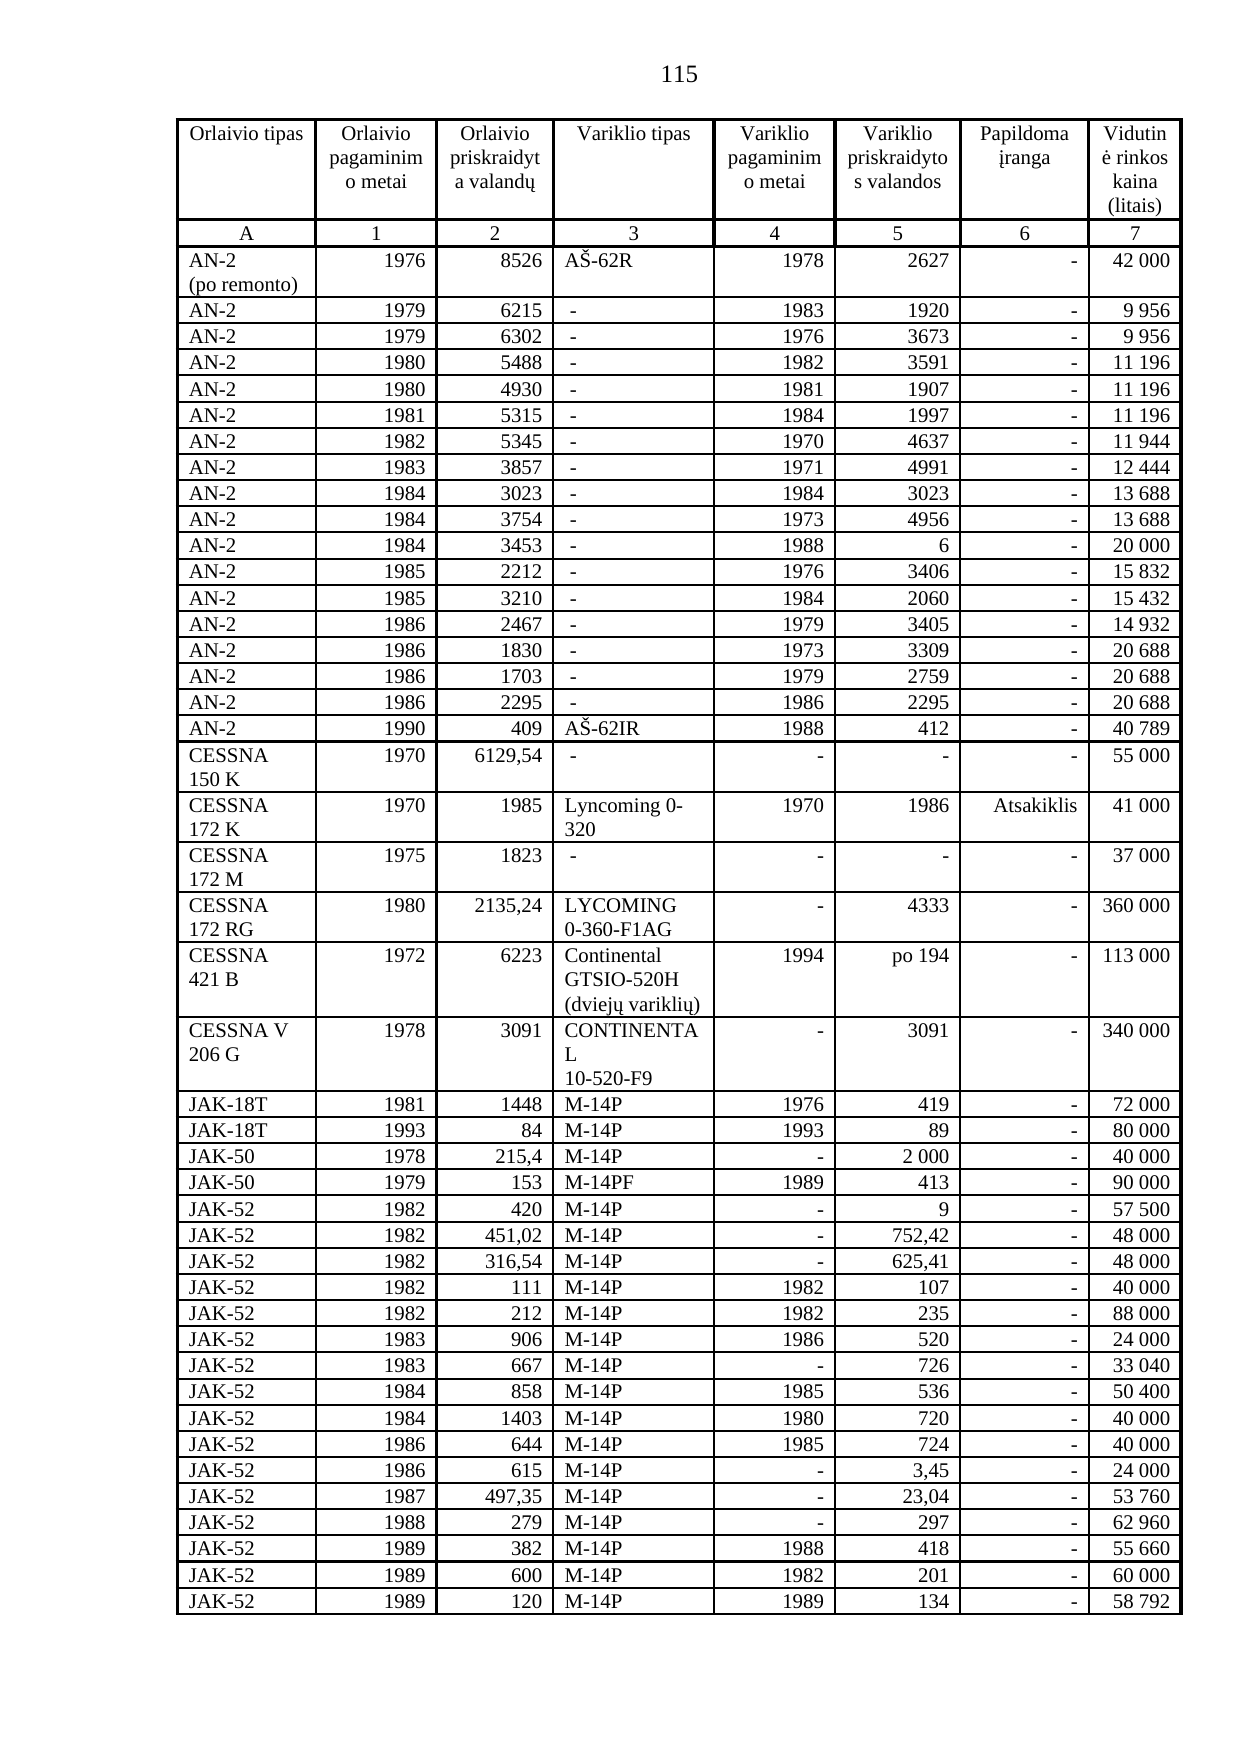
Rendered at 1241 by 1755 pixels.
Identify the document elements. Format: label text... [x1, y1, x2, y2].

table_cell 1989 [317, 1536, 435, 1560]
table_cell 1984 [715, 403, 834, 427]
table_cell 3673 [836, 324, 959, 348]
table_cell 1830 [438, 638, 552, 662]
table_cell 235 [836, 1301, 959, 1325]
table_cell 1982 [715, 1275, 834, 1299]
table_cell CESSNA 172 M [179, 843, 315, 891]
table_cell AN-2 (po remonto) [179, 248, 315, 296]
table_cell JAK-52 [179, 1589, 315, 1613]
table_cell - [554, 638, 713, 662]
table_cell 215,4 [438, 1144, 552, 1168]
table_cell 23,04 [836, 1484, 959, 1508]
table_cell 48 000 [1090, 1223, 1179, 1247]
table_cell JAK-52 [179, 1380, 315, 1403]
table_cell 1986 [317, 690, 435, 714]
table_cell 1920 [836, 298, 959, 322]
table_cell 1979 [317, 324, 435, 348]
table_cell - [961, 324, 1088, 348]
table_cell 1981 [317, 1092, 435, 1116]
table_cell AN-2 [179, 403, 315, 427]
table_cell JAK-52 [179, 1458, 315, 1482]
table_header Vidutinė rinkos kaina (litais) [1090, 121, 1179, 217]
table_cell - [961, 1223, 1088, 1247]
table_cell 1971 [715, 455, 834, 479]
table_cell 3 [555, 221, 712, 245]
table_cell M-14P [554, 1353, 713, 1377]
table_cell - [554, 350, 713, 374]
table_cell 1982 [317, 1223, 435, 1247]
table_cell 1988 [317, 1510, 435, 1534]
table_cell - [961, 429, 1088, 453]
table_cell 1980 [715, 1406, 834, 1430]
table_cell AN-2 [179, 507, 315, 531]
table_cell - [961, 533, 1088, 557]
table_cell - [554, 843, 713, 891]
table_cell 89 [836, 1118, 959, 1142]
table_cell 9 [836, 1196, 959, 1221]
table_cell M-14P [554, 1196, 713, 1221]
table_cell - [961, 350, 1088, 374]
table_cell - [961, 1275, 1088, 1299]
table_cell AŠ-62IR [554, 716, 713, 740]
table_cell CESSNA 172 K [179, 793, 315, 841]
table_cell M-14P [554, 1589, 713, 1613]
table_cell M-14P [554, 1249, 713, 1273]
table_cell 11 196 [1090, 350, 1179, 374]
table_cell 4956 [836, 507, 959, 531]
table_cell 1989 [317, 1589, 435, 1613]
table_cell 3453 [438, 533, 552, 557]
table_cell - [554, 298, 713, 322]
table_cell 1986 [317, 1458, 435, 1482]
table_cell 6 [836, 533, 959, 557]
table_cell po 194 [836, 943, 959, 1016]
table_cell 1973 [715, 507, 834, 531]
table_cell AN-2 [179, 429, 315, 453]
table_cell 62 960 [1090, 1510, 1179, 1534]
table_cell 153 [438, 1170, 552, 1194]
table_cell 9 956 [1090, 298, 1179, 322]
table_cell 11 196 [1090, 403, 1179, 427]
table_cell 40 000 [1090, 1406, 1179, 1430]
table_cell AN-2 [179, 481, 315, 505]
table_cell 58 792 [1090, 1589, 1179, 1613]
table_cell - [554, 507, 713, 531]
table_cell 7 [1090, 221, 1179, 245]
table_cell 1976 [317, 248, 435, 296]
table_cell - [961, 1536, 1088, 1560]
table_cell 3091 [438, 1018, 552, 1090]
table_cell 20 688 [1090, 664, 1179, 688]
table_cell 6223 [438, 943, 552, 1016]
table_cell 1993 [715, 1118, 834, 1142]
table_cell - [554, 403, 713, 427]
table_cell 4930 [438, 376, 552, 401]
table_cell 1985 [317, 560, 435, 583]
table_cell 1703 [438, 664, 552, 688]
table_cell - [961, 507, 1088, 531]
table_cell JAK-52 [179, 1563, 315, 1587]
table_cell 42 000 [1090, 248, 1179, 296]
table_header Orlaivio tipas [179, 121, 314, 217]
table_cell 13 688 [1090, 481, 1179, 505]
table_cell - [961, 1458, 1088, 1482]
table_cell 413 [836, 1170, 959, 1194]
table_cell - [961, 1144, 1088, 1168]
table_cell 667 [438, 1353, 552, 1377]
table_cell 1972 [317, 943, 435, 1016]
table_cell M-14P [554, 1510, 713, 1534]
table_cell 2060 [836, 586, 959, 610]
table_cell 1982 [317, 1275, 435, 1299]
table_cell - [961, 1484, 1088, 1508]
table_cell 3023 [438, 481, 552, 505]
table_cell 9 956 [1090, 324, 1179, 348]
table_cell 41 000 [1090, 793, 1179, 841]
table_cell - [961, 298, 1088, 322]
table_cell 5315 [438, 403, 552, 427]
table_cell JAK-18T [179, 1092, 315, 1116]
table_cell 40 000 [1090, 1144, 1179, 1168]
table_cell 15 432 [1090, 586, 1179, 610]
table_cell JAK-50 [179, 1144, 315, 1168]
table_cell JAK-52 [179, 1406, 315, 1430]
table_cell 72 000 [1090, 1092, 1179, 1116]
table_cell - [715, 893, 834, 941]
table_cell - [961, 1092, 1088, 1116]
table_cell AN-2 [179, 690, 315, 714]
table_cell 4333 [836, 893, 959, 941]
table_cell 11 944 [1090, 429, 1179, 453]
table_cell 3857 [438, 455, 552, 479]
table_cell Atsakiklis [961, 793, 1088, 841]
table_cell 120 [438, 1589, 552, 1613]
table_cell Continental GTSIO-520H (dviejų variklių) [554, 943, 713, 1016]
table_cell 1986 [317, 1432, 435, 1456]
table_cell 6302 [438, 324, 552, 348]
table_cell - [961, 376, 1088, 401]
table_cell - [961, 455, 1088, 479]
table_cell AN-2 [179, 586, 315, 610]
table_cell 2295 [438, 690, 552, 714]
table_cell - [836, 743, 959, 791]
table_cell 1984 [317, 481, 435, 505]
table_cell 297 [836, 1510, 959, 1534]
table_cell 5345 [438, 429, 552, 453]
table_cell 1983 [317, 1327, 435, 1351]
table_cell - [961, 664, 1088, 688]
table_cell 1980 [317, 893, 435, 941]
table_cell M-14P [554, 1536, 713, 1560]
table_cell 1403 [438, 1406, 552, 1430]
table_cell 2 000 [836, 1144, 959, 1168]
table_cell JAK-18T [179, 1118, 315, 1142]
table_cell - [961, 1510, 1088, 1534]
table_cell Lyncoming 0-320 [554, 793, 713, 841]
table_cell 201 [836, 1563, 959, 1587]
table_cell 625,41 [836, 1249, 959, 1273]
table_cell 1986 [715, 690, 834, 714]
table_cell - [961, 1327, 1088, 1351]
table_cell 4 [716, 221, 833, 245]
table_cell - [961, 403, 1088, 427]
table_cell - [961, 716, 1088, 740]
table_cell 1979 [317, 1170, 435, 1194]
table_cell - [554, 324, 713, 348]
table_cell 1982 [715, 350, 834, 374]
table_cell 1984 [317, 533, 435, 557]
table_cell 1986 [836, 793, 959, 841]
table_cell 1980 [317, 376, 435, 401]
table_header Variklio pagaminimo metai [716, 121, 833, 217]
table_cell 1979 [715, 612, 834, 636]
table_cell - [554, 743, 713, 791]
table_cell M-14P [554, 1458, 713, 1482]
table_cell AŠ-62R [554, 248, 713, 296]
table_cell AN-2 [179, 350, 315, 374]
table_cell 1980 [317, 350, 435, 374]
table_cell - [961, 1196, 1088, 1221]
table_cell - [554, 455, 713, 479]
table_cell 1979 [317, 298, 435, 322]
table_cell 3591 [836, 350, 959, 374]
table_cell - [554, 690, 713, 714]
table_cell 12 444 [1090, 455, 1179, 479]
table_cell 1984 [317, 507, 435, 531]
table_cell - [554, 429, 713, 453]
table_cell JAK-52 [179, 1327, 315, 1351]
table_cell 451,02 [438, 1223, 552, 1247]
table_cell AN-2 [179, 612, 315, 636]
table_cell 382 [438, 1536, 552, 1560]
table_cell 615 [438, 1458, 552, 1482]
table_cell 1988 [715, 716, 834, 740]
table_header Orlaivio priskraidyta valandų [438, 121, 552, 217]
table_cell 279 [438, 1510, 552, 1534]
table_cell - [961, 481, 1088, 505]
table_cell JAK-52 [179, 1196, 315, 1221]
table_cell 1982 [715, 1563, 834, 1587]
table_cell 20 688 [1090, 690, 1179, 714]
table_cell 1982 [317, 429, 435, 453]
table_cell 724 [836, 1432, 959, 1456]
table_cell 88 000 [1090, 1301, 1179, 1325]
table_header Variklio tipas [555, 121, 712, 217]
table_cell JAK-50 [179, 1170, 315, 1194]
table_cell 3754 [438, 507, 552, 531]
table_cell 644 [438, 1432, 552, 1456]
table_cell - [554, 664, 713, 688]
table_cell - [961, 612, 1088, 636]
table_cell M-14P [554, 1327, 713, 1351]
table_cell 2135,24 [438, 893, 552, 941]
table_cell 1978 [317, 1144, 435, 1168]
table_cell 1989 [715, 1589, 834, 1613]
table_cell 40 789 [1090, 716, 1179, 740]
table_cell AN-2 [179, 455, 315, 479]
table_cell - [961, 248, 1088, 296]
table_cell - [554, 612, 713, 636]
table_cell JAK-52 [179, 1301, 315, 1325]
table_cell M-14P [554, 1432, 713, 1456]
table_cell 53 760 [1090, 1484, 1179, 1508]
table_cell - [961, 1380, 1088, 1403]
table_cell 1975 [317, 843, 435, 891]
table_cell 40 000 [1090, 1275, 1179, 1299]
table_cell 412 [836, 716, 959, 740]
table_cell - [961, 1563, 1088, 1587]
table_cell 906 [438, 1327, 552, 1351]
table_cell 1981 [317, 403, 435, 427]
table_cell - [961, 1589, 1088, 1613]
table_cell 113 000 [1090, 943, 1179, 1016]
table_cell JAK-52 [179, 1353, 315, 1377]
table_cell 50 400 [1090, 1380, 1179, 1403]
table_cell - [554, 586, 713, 610]
table_cell AN-2 [179, 560, 315, 583]
table_cell M-14P [554, 1118, 713, 1142]
table_cell 37 000 [1090, 843, 1179, 891]
table_cell 1989 [317, 1563, 435, 1587]
table_cell 5488 [438, 350, 552, 374]
table_cell JAK-52 [179, 1432, 315, 1456]
table_cell 316,54 [438, 1249, 552, 1273]
table_cell - [961, 690, 1088, 714]
table_cell 418 [836, 1536, 959, 1560]
table_cell 33 040 [1090, 1353, 1179, 1377]
table_cell 1976 [715, 560, 834, 583]
table_cell M-14P [554, 1301, 713, 1325]
table_cell - [961, 1118, 1088, 1142]
table_cell 24 000 [1090, 1327, 1179, 1351]
table_cell - [836, 843, 959, 891]
table_cell 40 000 [1090, 1432, 1179, 1456]
table_cell 726 [836, 1353, 959, 1377]
table_cell 3091 [836, 1018, 959, 1090]
table_header Orlaivio pagaminimo metai [317, 121, 435, 217]
table_cell - [554, 481, 713, 505]
table_cell 1988 [715, 533, 834, 557]
table_cell AN-2 [179, 716, 315, 740]
table_cell JAK-52 [179, 1510, 315, 1534]
table_cell M-14P [554, 1380, 713, 1403]
table_cell 1986 [715, 1327, 834, 1351]
table_cell 1976 [715, 1092, 834, 1116]
table_cell - [554, 560, 713, 583]
table_cell - [715, 1018, 834, 1090]
table_cell 48 000 [1090, 1249, 1179, 1273]
table_cell 111 [438, 1275, 552, 1299]
table_cell JAK-52 [179, 1275, 315, 1299]
table_cell 600 [438, 1563, 552, 1587]
table_cell 14 932 [1090, 612, 1179, 636]
table_cell - [961, 1249, 1088, 1273]
table_cell - [715, 843, 834, 891]
table_cell - [715, 1510, 834, 1534]
table_cell 1984 [317, 1406, 435, 1430]
table_cell AN-2 [179, 298, 315, 322]
table_cell CONTINENTAL 10-520-F9 [554, 1018, 713, 1090]
table_cell 1973 [715, 638, 834, 662]
table_cell 2627 [836, 248, 959, 296]
table_cell 2295 [836, 690, 959, 714]
table_cell 3309 [836, 638, 959, 662]
table_cell 2 [438, 221, 552, 245]
table_cell AN-2 [179, 324, 315, 348]
table_cell 1983 [317, 1353, 435, 1377]
table_cell 80 000 [1090, 1118, 1179, 1142]
table_cell 11 196 [1090, 376, 1179, 401]
table_cell M-14PF [554, 1170, 713, 1194]
table_cell 1986 [317, 638, 435, 662]
table_cell 6129,54 [438, 743, 552, 791]
table_cell 1993 [317, 1118, 435, 1142]
table_cell 1970 [715, 429, 834, 453]
table_cell LYCOMING 0-360-F1AG [554, 893, 713, 941]
table_cell 497,35 [438, 1484, 552, 1508]
table_cell 13 688 [1090, 507, 1179, 531]
table_cell - [961, 893, 1088, 941]
table_cell 419 [836, 1092, 959, 1116]
table_cell - [961, 1353, 1088, 1377]
table_cell 1984 [317, 1380, 435, 1403]
table_cell 24 000 [1090, 1458, 1179, 1482]
table_cell - [961, 743, 1088, 791]
table_cell 60 000 [1090, 1563, 1179, 1587]
table_cell - [961, 1018, 1088, 1090]
table_cell AN-2 [179, 533, 315, 557]
table_cell 3406 [836, 560, 959, 583]
table_cell 1978 [317, 1018, 435, 1090]
table_cell 5 [837, 221, 959, 245]
table_cell 15 832 [1090, 560, 1179, 583]
table_cell M-14P [554, 1275, 713, 1299]
table_cell 3405 [836, 612, 959, 636]
table_header Papildoma įranga [962, 121, 1087, 217]
table_cell 57 500 [1090, 1196, 1179, 1221]
table_cell - [961, 560, 1088, 583]
table_cell 1970 [317, 743, 435, 791]
table_cell 1984 [715, 586, 834, 610]
table_cell - [961, 943, 1088, 1016]
table_cell AN-2 [179, 638, 315, 662]
table_cell 3023 [836, 481, 959, 505]
table_cell - [715, 1249, 834, 1273]
table_cell - [961, 1170, 1088, 1194]
table_cell 6215 [438, 298, 552, 322]
table_cell 8526 [438, 248, 552, 296]
table_cell - [715, 743, 834, 791]
table_cell 720 [836, 1406, 959, 1430]
table_cell 6 [962, 221, 1087, 245]
table_cell CESSNA 421 B [179, 943, 315, 1016]
table_cell M-14P [554, 1484, 713, 1508]
table_cell - [715, 1144, 834, 1168]
table_cell 409 [438, 716, 552, 740]
table_cell 1983 [317, 455, 435, 479]
table_cell CESSNA 150 K [179, 743, 315, 791]
table_cell - [715, 1196, 834, 1221]
table_cell - [961, 1406, 1088, 1430]
table_cell 4637 [836, 429, 959, 453]
table_cell 3,45 [836, 1458, 959, 1482]
table_cell JAK-52 [179, 1484, 315, 1508]
table_cell 1983 [715, 298, 834, 322]
table_cell - [961, 1301, 1088, 1325]
table_cell 1985 [715, 1432, 834, 1456]
table_cell 55 660 [1090, 1536, 1179, 1560]
table_cell 20 000 [1090, 533, 1179, 557]
table_cell 1985 [438, 793, 552, 841]
table_cell - [715, 1223, 834, 1247]
table_cell - [961, 586, 1088, 610]
table_cell CESSNA V 206 G [179, 1018, 315, 1090]
table_cell 1985 [715, 1380, 834, 1403]
table_cell A [179, 221, 314, 245]
table_cell CESSNA 172 RG [179, 893, 315, 941]
table_cell 1970 [317, 793, 435, 841]
table_cell 55 000 [1090, 743, 1179, 791]
table_cell 3210 [438, 586, 552, 610]
table_cell 212 [438, 1301, 552, 1325]
table_cell 1979 [715, 664, 834, 688]
table_cell 1982 [317, 1196, 435, 1221]
table_cell M-14P [554, 1223, 713, 1247]
table_cell 1986 [317, 612, 435, 636]
table_cell 340 000 [1090, 1018, 1179, 1090]
table_cell 1986 [317, 664, 435, 688]
table_cell 1982 [715, 1301, 834, 1325]
table_cell 4991 [836, 455, 959, 479]
table_cell 1 [317, 221, 435, 245]
table_cell 90 000 [1090, 1170, 1179, 1194]
table_cell 1981 [715, 376, 834, 401]
table_cell 1987 [317, 1484, 435, 1508]
table_cell 420 [438, 1196, 552, 1221]
table_cell - [554, 376, 713, 401]
table_cell 1982 [317, 1249, 435, 1273]
table_header Variklio priskraidytos valandos [837, 121, 959, 217]
table_cell 1990 [317, 716, 435, 740]
table_cell 2759 [836, 664, 959, 688]
table_cell 84 [438, 1118, 552, 1142]
table_cell 360 000 [1090, 893, 1179, 941]
table_cell 1823 [438, 843, 552, 891]
table_cell 134 [836, 1589, 959, 1613]
table_cell - [961, 843, 1088, 891]
table_cell - [715, 1458, 834, 1482]
table_cell 1907 [836, 376, 959, 401]
table_cell 1970 [715, 793, 834, 841]
table_cell JAK-52 [179, 1249, 315, 1273]
table_cell 2212 [438, 560, 552, 583]
table_cell 1976 [715, 324, 834, 348]
table_cell M-14P [554, 1092, 713, 1116]
table_cell 858 [438, 1380, 552, 1403]
table_cell 1982 [317, 1301, 435, 1325]
table_cell M-14P [554, 1144, 713, 1168]
table_cell 520 [836, 1327, 959, 1351]
table_cell AN-2 [179, 664, 315, 688]
table_cell 1997 [836, 403, 959, 427]
table_cell JAK-52 [179, 1536, 315, 1560]
table_cell JAK-52 [179, 1223, 315, 1247]
table_cell 1985 [317, 586, 435, 610]
table_cell - [715, 1484, 834, 1508]
table_cell M-14P [554, 1563, 713, 1587]
table_cell - [961, 638, 1088, 662]
table_cell 1989 [715, 1170, 834, 1194]
table_cell 107 [836, 1275, 959, 1299]
table_cell AN-2 [179, 376, 315, 401]
table_cell 1988 [715, 1536, 834, 1560]
table_cell 1448 [438, 1092, 552, 1116]
table_cell 20 688 [1090, 638, 1179, 662]
table_cell 1994 [715, 943, 834, 1016]
table_cell - [961, 1432, 1088, 1456]
table_cell 1984 [715, 481, 834, 505]
table_cell 536 [836, 1380, 959, 1403]
table_cell 1978 [715, 248, 834, 296]
table_cell 752,42 [836, 1223, 959, 1247]
table_cell 2467 [438, 612, 552, 636]
table_cell M-14P [554, 1406, 713, 1430]
table_cell - [554, 533, 713, 557]
table_cell - [715, 1353, 834, 1377]
